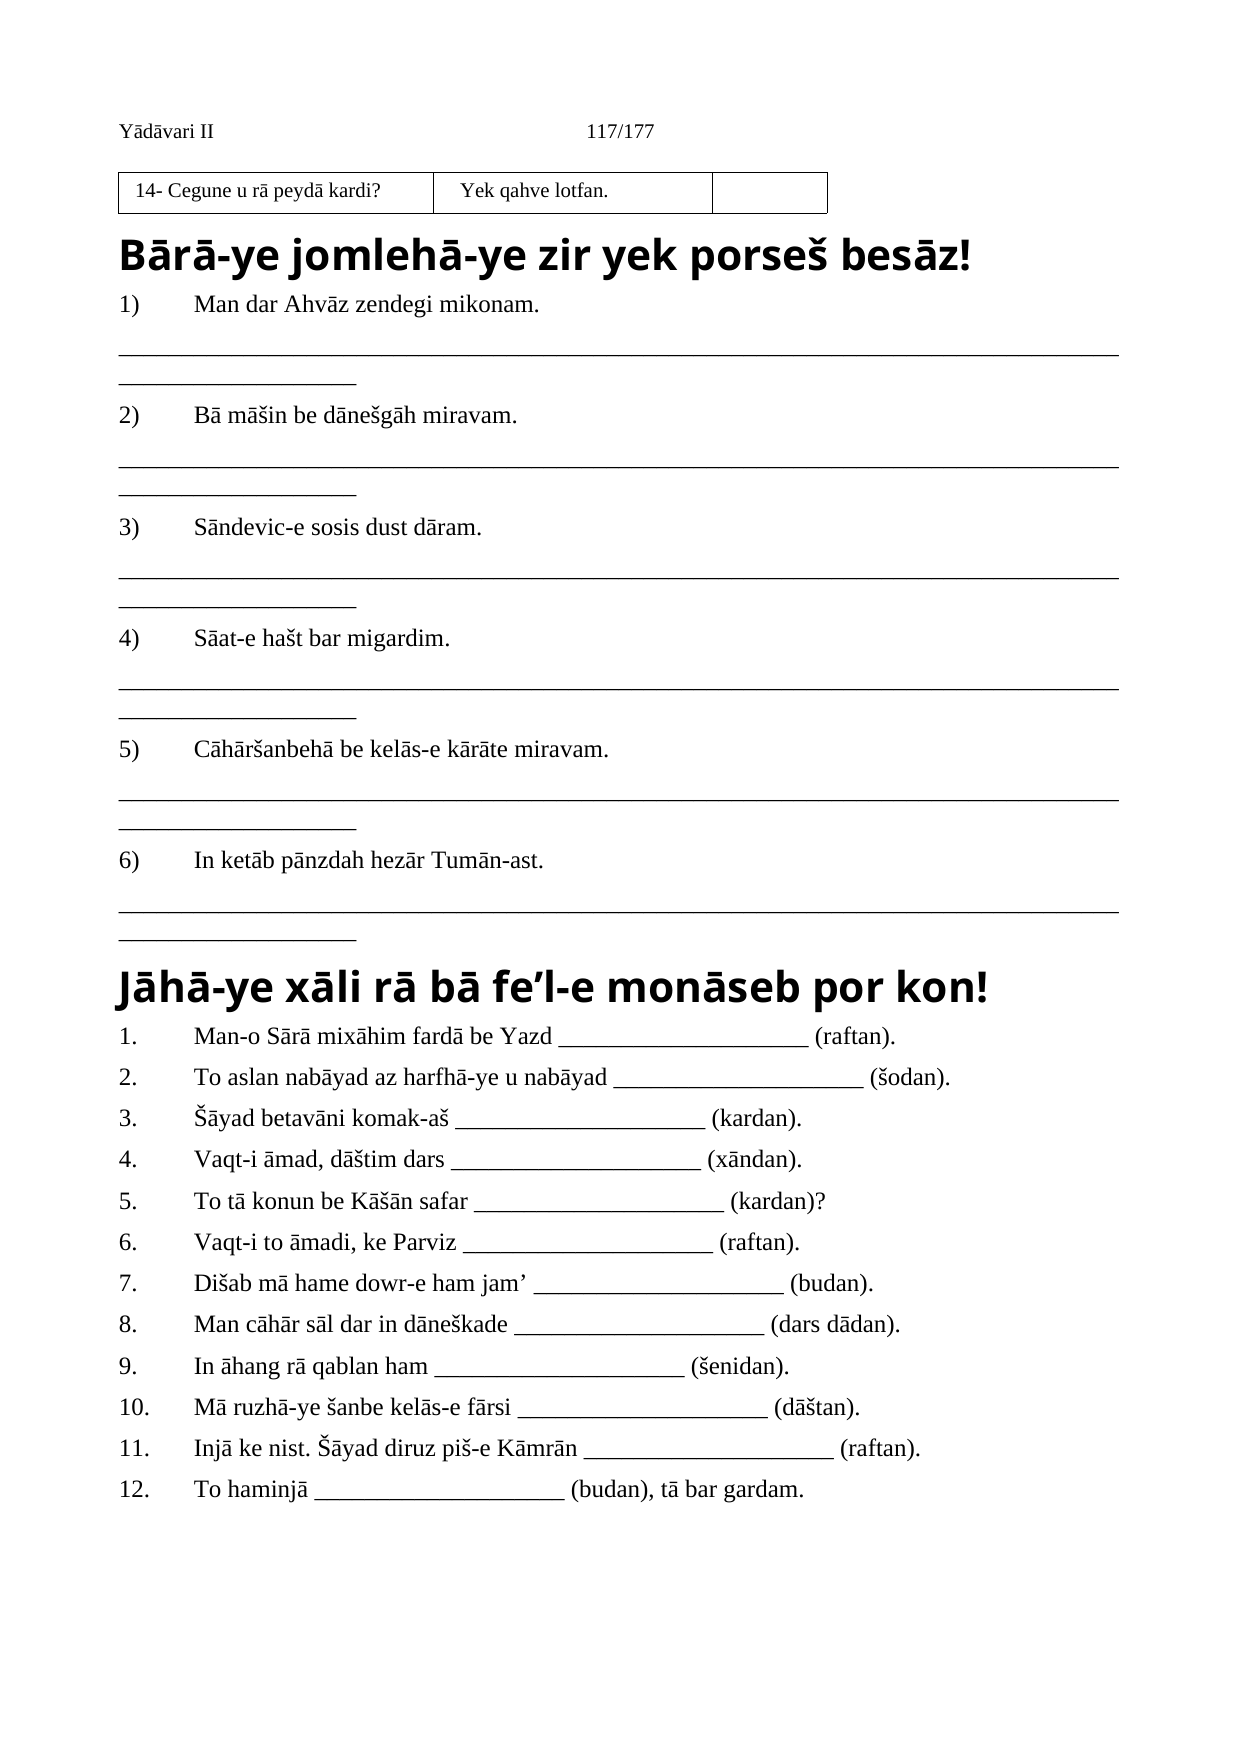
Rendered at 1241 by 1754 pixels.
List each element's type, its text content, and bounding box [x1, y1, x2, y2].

list Sāat‐e hašt bar migardim. [118, 623, 1122, 652]
list To aslan nabāyad az harfhā‐ye u nabāyad ____________________ (šodan). [118, 1062, 1122, 1091]
list Vaqt‐i āmad, dāštim dars ____________________ (xāndan). [118, 1144, 1122, 1173]
list Man dar Ahvāz zendegi mikonam. [118, 289, 1122, 318]
list Man cāhār sāl dar in dāneškade ____________________ (dars dādan). [118, 1309, 1122, 1338]
table_cell Yek qahve lotfan. [434, 173, 712, 212]
list Šāyad betavāni komak‐aš ____________________ (kardan). [118, 1103, 1122, 1132]
table_cell 14‐ Cegune u rā peydā kardi? [119, 173, 433, 212]
list Injā ke nist. Šāyad diruz piš‐e Kāmrān ____________________ (raftan). [118, 1433, 1122, 1462]
list Bā māšin be dānešgāh miravam. [118, 400, 1122, 429]
list Sāndevic‐e sosis dust dāram. [118, 512, 1122, 540]
list Cāhāršanbehā be kelās‐e kārāte miravam. [118, 734, 1122, 763]
list Vaqt‐i to āmadi, ke Parviz ____________________ (raftan). [118, 1227, 1122, 1256]
list Mā ruzhā‐ye šanbe kelās‐e fārsi ____________________ (dāštan). [118, 1392, 1122, 1421]
text ___________________________________________________________________________________________________ [118, 330, 1122, 388]
list To haminjā ____________________ (budan), tā bar gardam. [118, 1474, 1122, 1503]
table_cell [713, 173, 827, 212]
list In ketāb pānzdah hezār Tumān‐ast. [118, 845, 1122, 874]
subtitle Jāhā‐ye xāli rā bā fe’l‐e monāseb por kon! [118, 957, 1122, 1014]
list Dišab mā hame dowr‐e ham jam’ ____________________ (budan). [118, 1268, 1122, 1297]
list To tā konun be Kāšān safar ____________________ (kardan)? [118, 1186, 1122, 1214]
text ___________________________________________________________________________________________________ [118, 775, 1122, 833]
text ___________________________________________________________________________________________________ [118, 887, 1122, 944]
text ___________________________________________________________________________________________________ [118, 664, 1122, 722]
list Man‐o Sārā mixāhim fardā be Yazd ____________________ (raftan). [118, 1021, 1122, 1049]
subtitle Bārā‐ye jomlehā‐ye zir yek porseš besāz! [118, 225, 1122, 283]
text ___________________________________________________________________________________________________ [118, 553, 1122, 610]
text ___________________________________________________________________________________________________ [118, 442, 1122, 499]
list In āhang rā qablan ham ____________________ (šenidan). [118, 1351, 1122, 1379]
